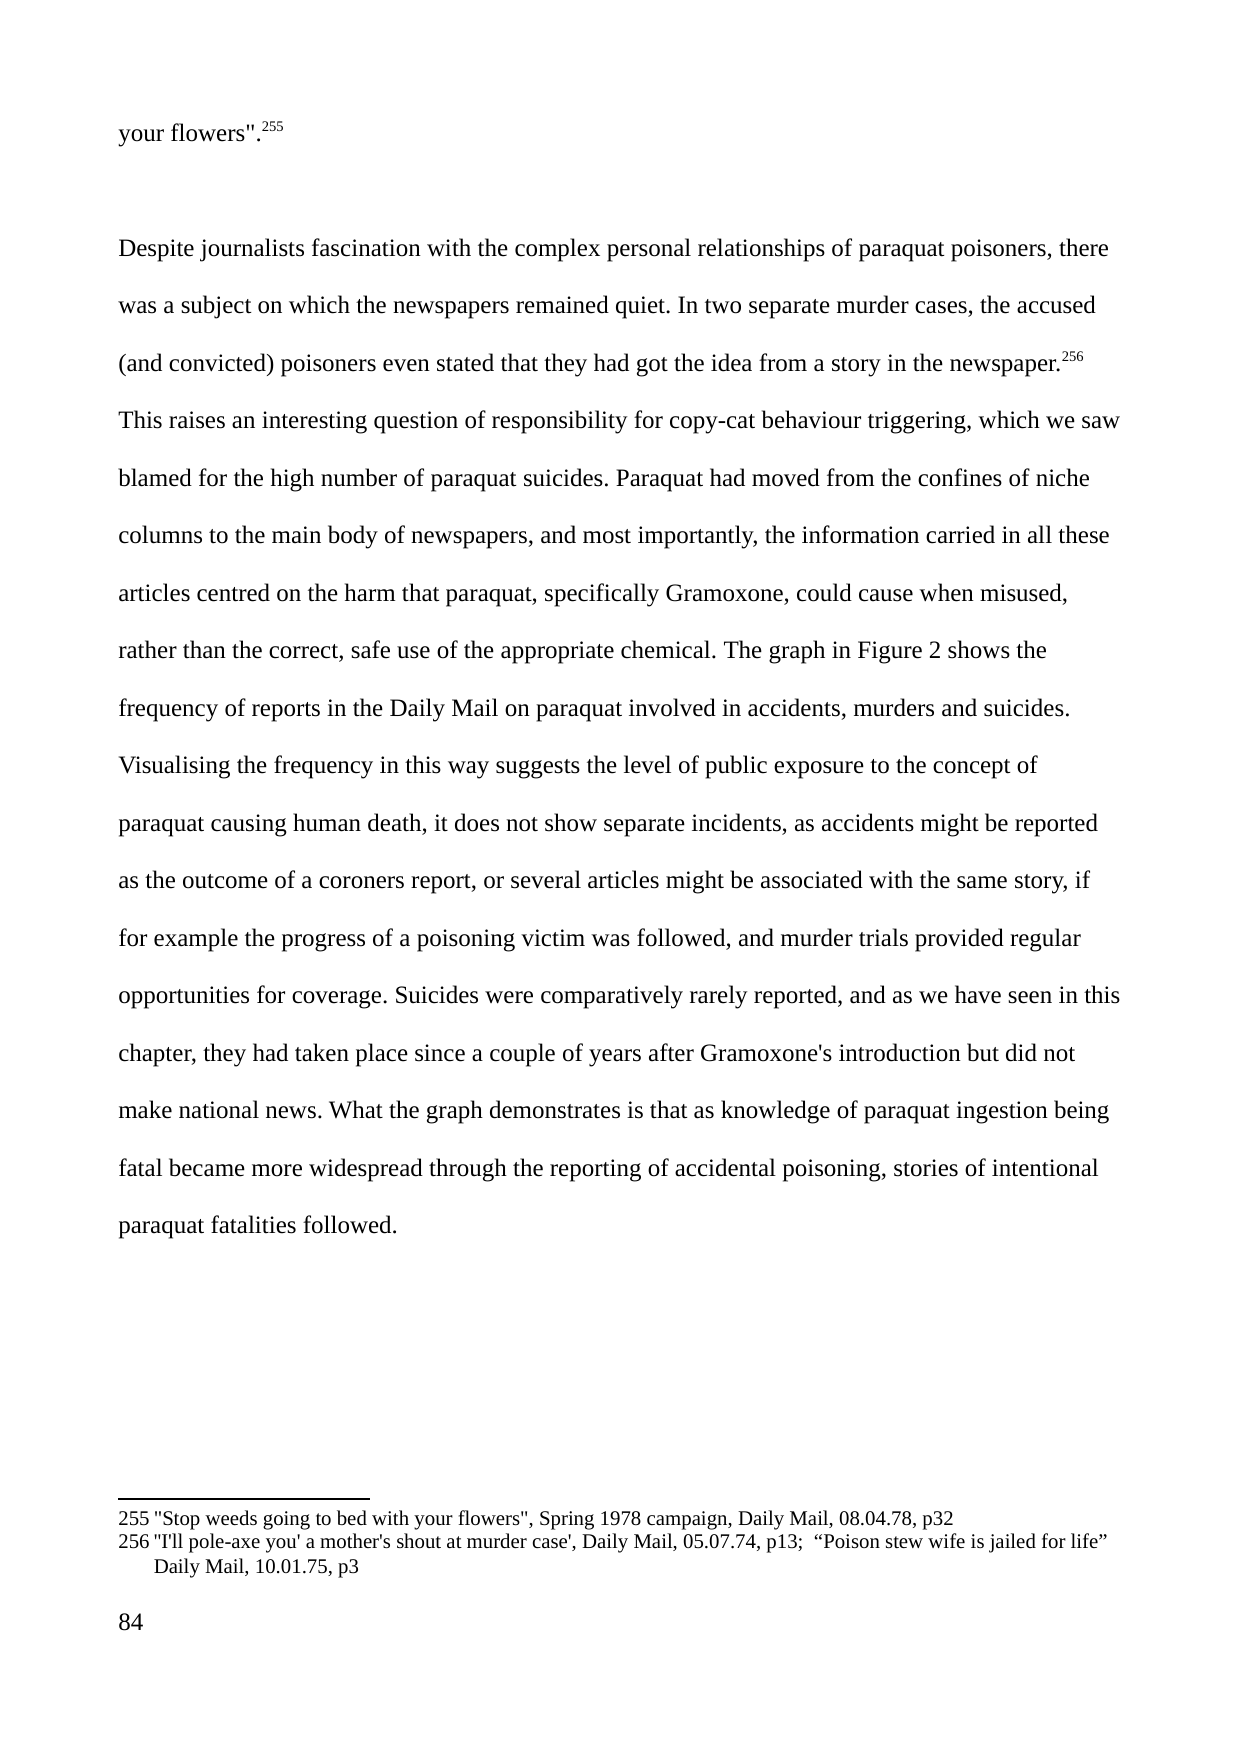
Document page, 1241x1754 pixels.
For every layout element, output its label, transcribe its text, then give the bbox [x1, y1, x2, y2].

text your flowers". [118, 118, 1122, 147]
text Despite journalists fascination with the complex personal relationships of paraquat poisoners, there was a subject on which the newspapers remained quiet. In two separate murder cases, the accused (and convicted) poisoners even stated that they had got the idea from a story in the newspaper. This raises an interesting question of responsibility for copy-cat behaviour triggering, which we saw blamed for the high number of paraquat suicides. Paraquat had moved from the confines of niche columns to the main body of newspapers, and most importantly, the information carried in all these articles centred on the harm that paraquat, specifically Gramoxone, could cause when misused, rather than the correct, safe use of the appropriate chemical. The graph in Figure 2 shows the frequency of reports in the Daily Mail on paraquat involved in accidents, murders and suicides. Visualising the frequency in this way suggests the level of public exposure to the concept of paraquat causing human death, it does not show separate incidents, as accidents might be reported as the outcome of a coroners report, or several articles might be associated with the same story, if for example the progress of a poisoning victim was followed, and murder trials provided regular opportunities for coverage. Suicides were comparatively rarely reported, and as we have seen in this chapter, they had taken place since a couple of years after Gramoxone's introduction but did not make national news. What the graph demonstrates is that as knowledge of paraquat ingestion being fatal became more widespread through the reporting of accidental poisoning, stories of intentional paraquat fatalities followed. [118, 233, 1122, 1239]
text "Stop weeds going to bed with your flowers", Spring 1978 campaign, Daily Mail, 08.04.78, p32 [118, 1505, 1122, 1529]
text ''I'll pole-axe you' a mother's shout at murder case', Daily Mail, 05.07.74, p13; “Poison stew wife is jailed for life” Daily Mail, 10.01.75, p3 [118, 1529, 1122, 1578]
